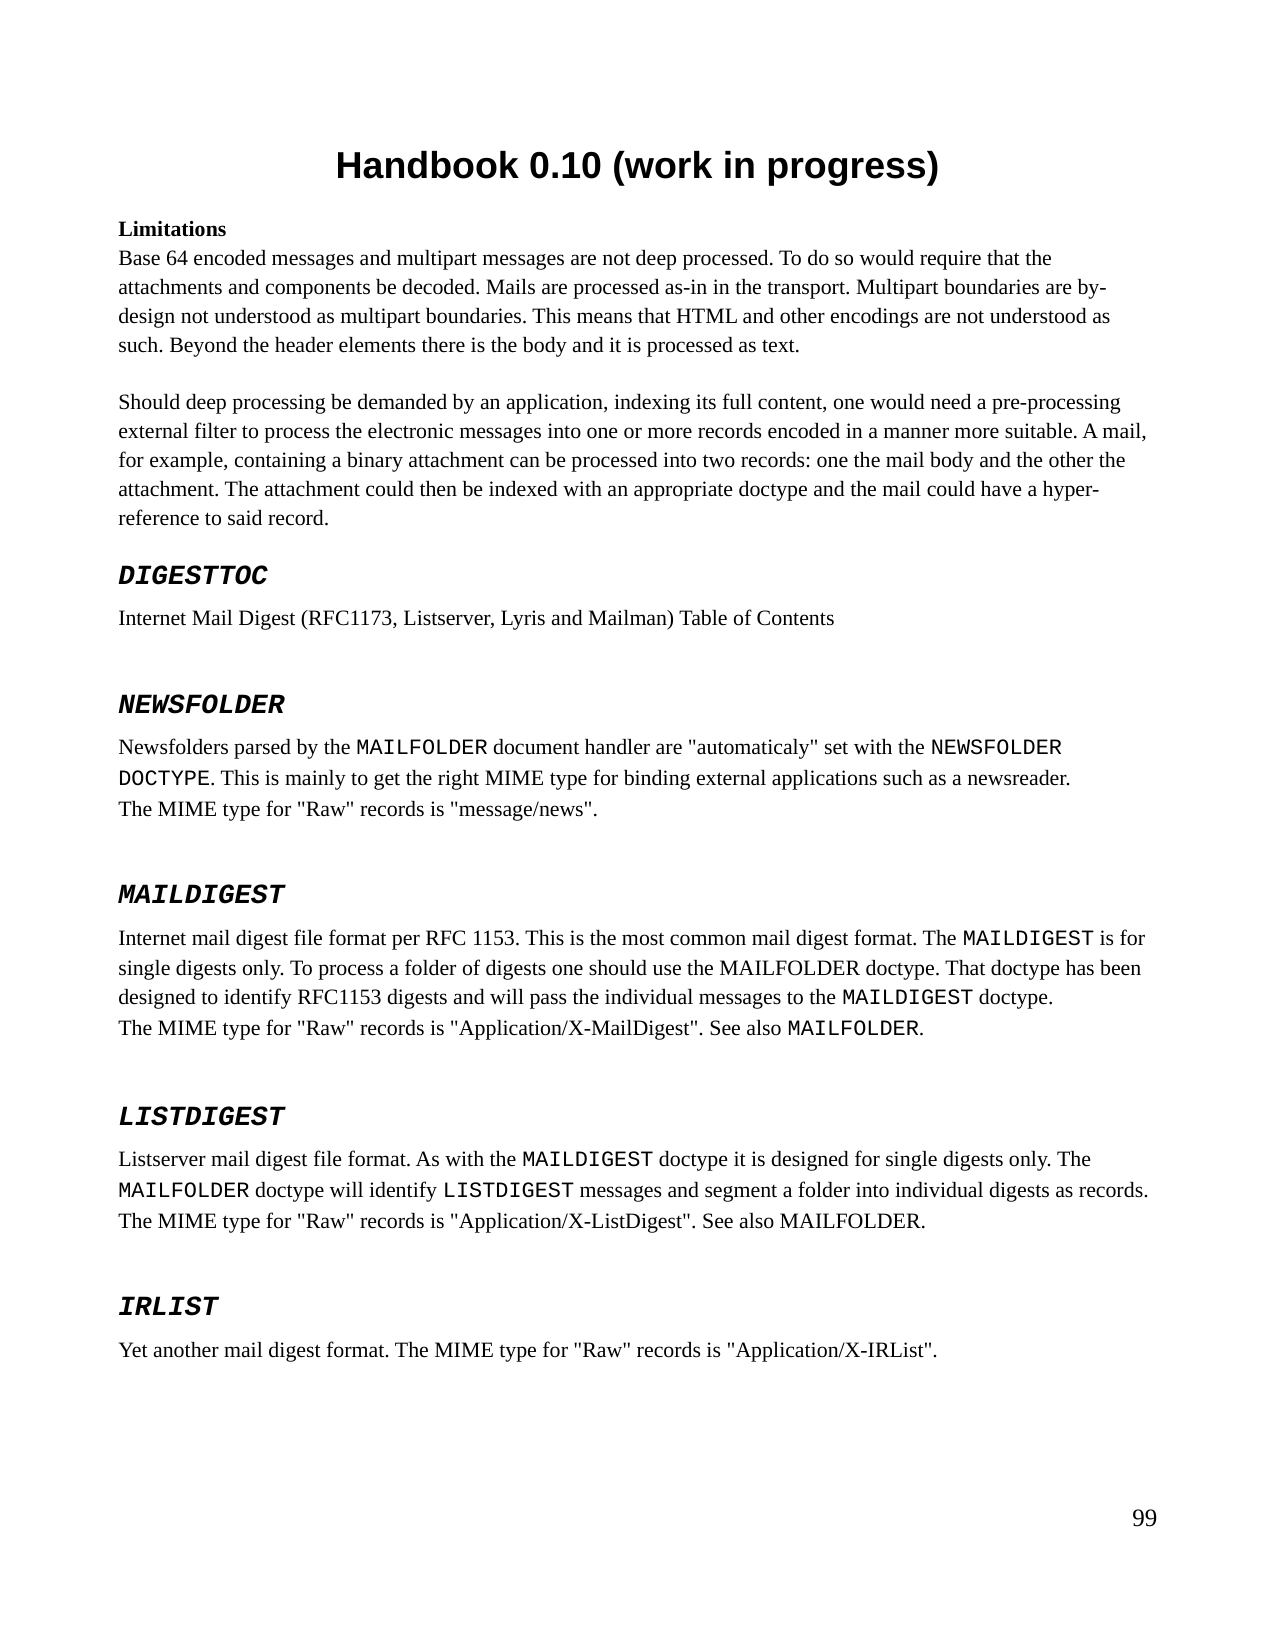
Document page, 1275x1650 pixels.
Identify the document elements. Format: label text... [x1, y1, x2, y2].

text Internet Mail Digest (RFC1173, Listserver, Lyris and Mailman) Table of Contents [118, 605, 1157, 630]
subtitle IRLIST [118, 1293, 1157, 1324]
text Should deep processing be demanded by an application, indexing its full content, one would need a pre-processing external filter to process the electronic messages into one or more records encoded in a manner more suitable. A mail, for example, containing a binary attachment can be processed into two records: one the mail body and the other the attachment. The attachment could then be indexed with an appropriate doctype and the mail could have a hyper-reference to said record. [118, 389, 1157, 530]
text Yet another mail digest format. The MIME type for "Raw" records is "Application/X-IRList". [118, 1337, 1157, 1362]
text Limitations [118, 216, 1157, 241]
subtitle MAILDIGEST [118, 881, 1157, 912]
text The MIME type for "Raw" records is "Application/X-ListDigest". See also MAILFOLDER. [118, 1208, 1157, 1233]
subtitle DIGESTTOC [118, 561, 1157, 593]
text The MIME type for "Raw" records is "Application/X-MailDigest". See also MAILFOLDER. [118, 1015, 1157, 1042]
text Newsfolders parsed by the MAILFOLDER document handler are "automaticaly" set with the NEWSFOLDER DOCTYPE. This is mainly to get the right MIME type for binding external applications such as a newsreader. [118, 734, 1157, 792]
subtitle NEWSFOLDER [118, 690, 1157, 722]
text Base 64 encoded messages and multipart messages are not deep processed. To do so would require that the attachments and components be decoded. Mails are processed as-in in the transport. Multipart boundaries are by-design not understood as multipart boundaries. This means that HTML and other encodings are not understood as such. Beyond the header elements there is the body and it is processed as text. [118, 245, 1157, 357]
text Listserver mail digest file format. As with the MAILDIGEST doctype it is designed for single digests only. The MAILFOLDER doctype will identify LISTDIGEST messages and segment a folder into individual digests as records. [118, 1146, 1157, 1204]
text Internet mail digest file format per RFC 1153. This is the most common mail digest format. The MAILDIGEST is for single digests only. To process a folder of digests one should use the MAILFOLDER doctype. That doctype has been designed to identify RFC1153 digests and will pass the individual messages to the MAILDIGEST doctype. [118, 924, 1157, 1011]
text The MIME type for "Raw" records is "message/news". [118, 796, 1157, 821]
subtitle LISTDIGEST [118, 1102, 1157, 1133]
